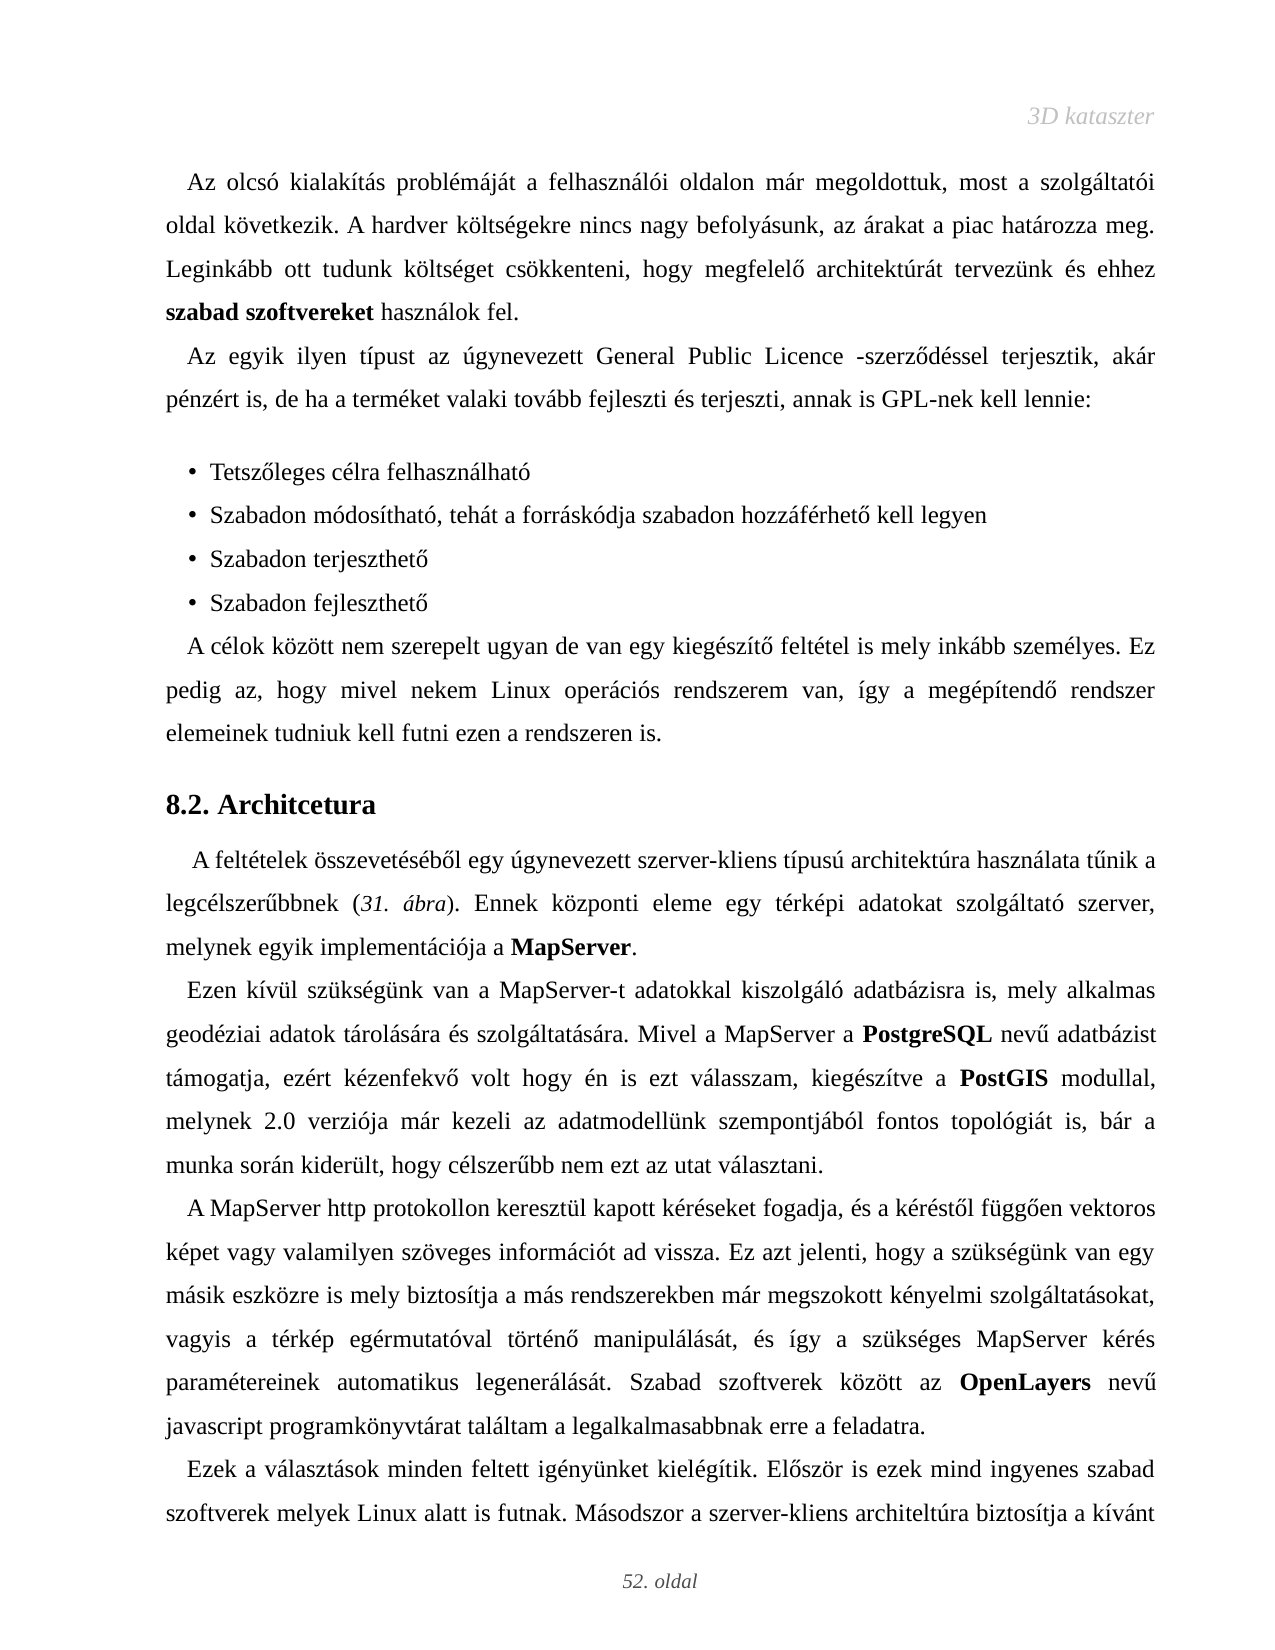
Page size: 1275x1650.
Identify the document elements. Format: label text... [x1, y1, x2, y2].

text Az olcsó kialakítás problémáját a felhasználói oldalon már megoldottuk, most a szolgáltatói oldal következik. A hardver költségekre nincs nagy befolyásunk, az árakat a piac határozza meg. Leginkább ott tudunk költséget csökkenteni, hogy megfelelő architektúrát tervezünk és ehhez szabad szoftvereket használok fel. [166, 167, 1156, 326]
list Szabadon módosítható, tehát a forráskódja szabadon hozzáférhető kell legyen [188, 500, 1156, 529]
list Szabadon fejleszthető [188, 587, 1156, 617]
subtitle Architcetura [166, 787, 1156, 821]
text Ezek a választások minden feltett igényünket kielégítik. Először is ezek mind ingyenes szabad szoftverek melyek Linux alatt is futnak. Másodszor a szerver-kliens architeltúra biztosítja a kívánt [166, 1454, 1156, 1527]
text A célok között nem szerepelt ugyan de van egy kiegészítő feltétel is mely inkább személyes. Ez pedig az, hogy mivel nekem Linux operációs rendszerem van, így a megépítendő rendszer elemeinek tudniuk kell futni ezen a rendszeren is. [166, 631, 1156, 747]
text Ezen kívül szükségünk van a MapServer-t adatokkal kiszolgáló adatbázisra is, mely alkalmas geodéziai adatok tárolására és szolgáltatására. Mivel a MapServer a PostgreSQL nevű adatbázist támogatja, ezért kézenfekvő volt hogy én is ezt válasszam, kiegészítve a PostGIS modullal, melynek 2.0 verziója már kezeli az adatmodellünk szempontjából fontos topológiát is, bár a munka során kiderült, hogy célszerűbb nem ezt az utat választani. [166, 975, 1156, 1178]
text A feltételek összevetéséből egy úgynevezett szerver-kliens típusú architektúra használata tűnik a legcélszerűbbnek (31. ábra). Ennek központi eleme egy térképi adatokat szolgáltató szerver, melynek egyik implementációja a MapServer. [166, 845, 1156, 961]
text Az egyik ilyen típust az úgynevezett General Public Licence -szerződéssel terjesztik, akár pénzért is, de ha a terméket valaki tovább fejleszti és terjeszti, annak is GPL-nek kell lennie: [166, 341, 1156, 413]
list Tetszőleges célra felhasználható [188, 457, 1156, 486]
text A MapServer http protokollon keresztül kapott kéréseket fogadja, és a kéréstől függően vektoros képet vagy valamilyen szöveges információt ad vissza. Ez azt jelenti, hogy a szükségünk van egy másik eszközre is mely biztosítja a más rendszerekben már megszokott kényelmi szolgáltatásokat, vagyis a térkép egérmutatóval történő manipulálását, és így a szükséges MapServer kérés paramétereinek automatikus legenerálását. Szabad szoftverek között az OpenLayers nevű javascript programkönyvtárat találtam a legalkalmasabbnak erre a feladatra. [166, 1193, 1156, 1440]
list Szabadon terjeszthető [188, 544, 1156, 573]
